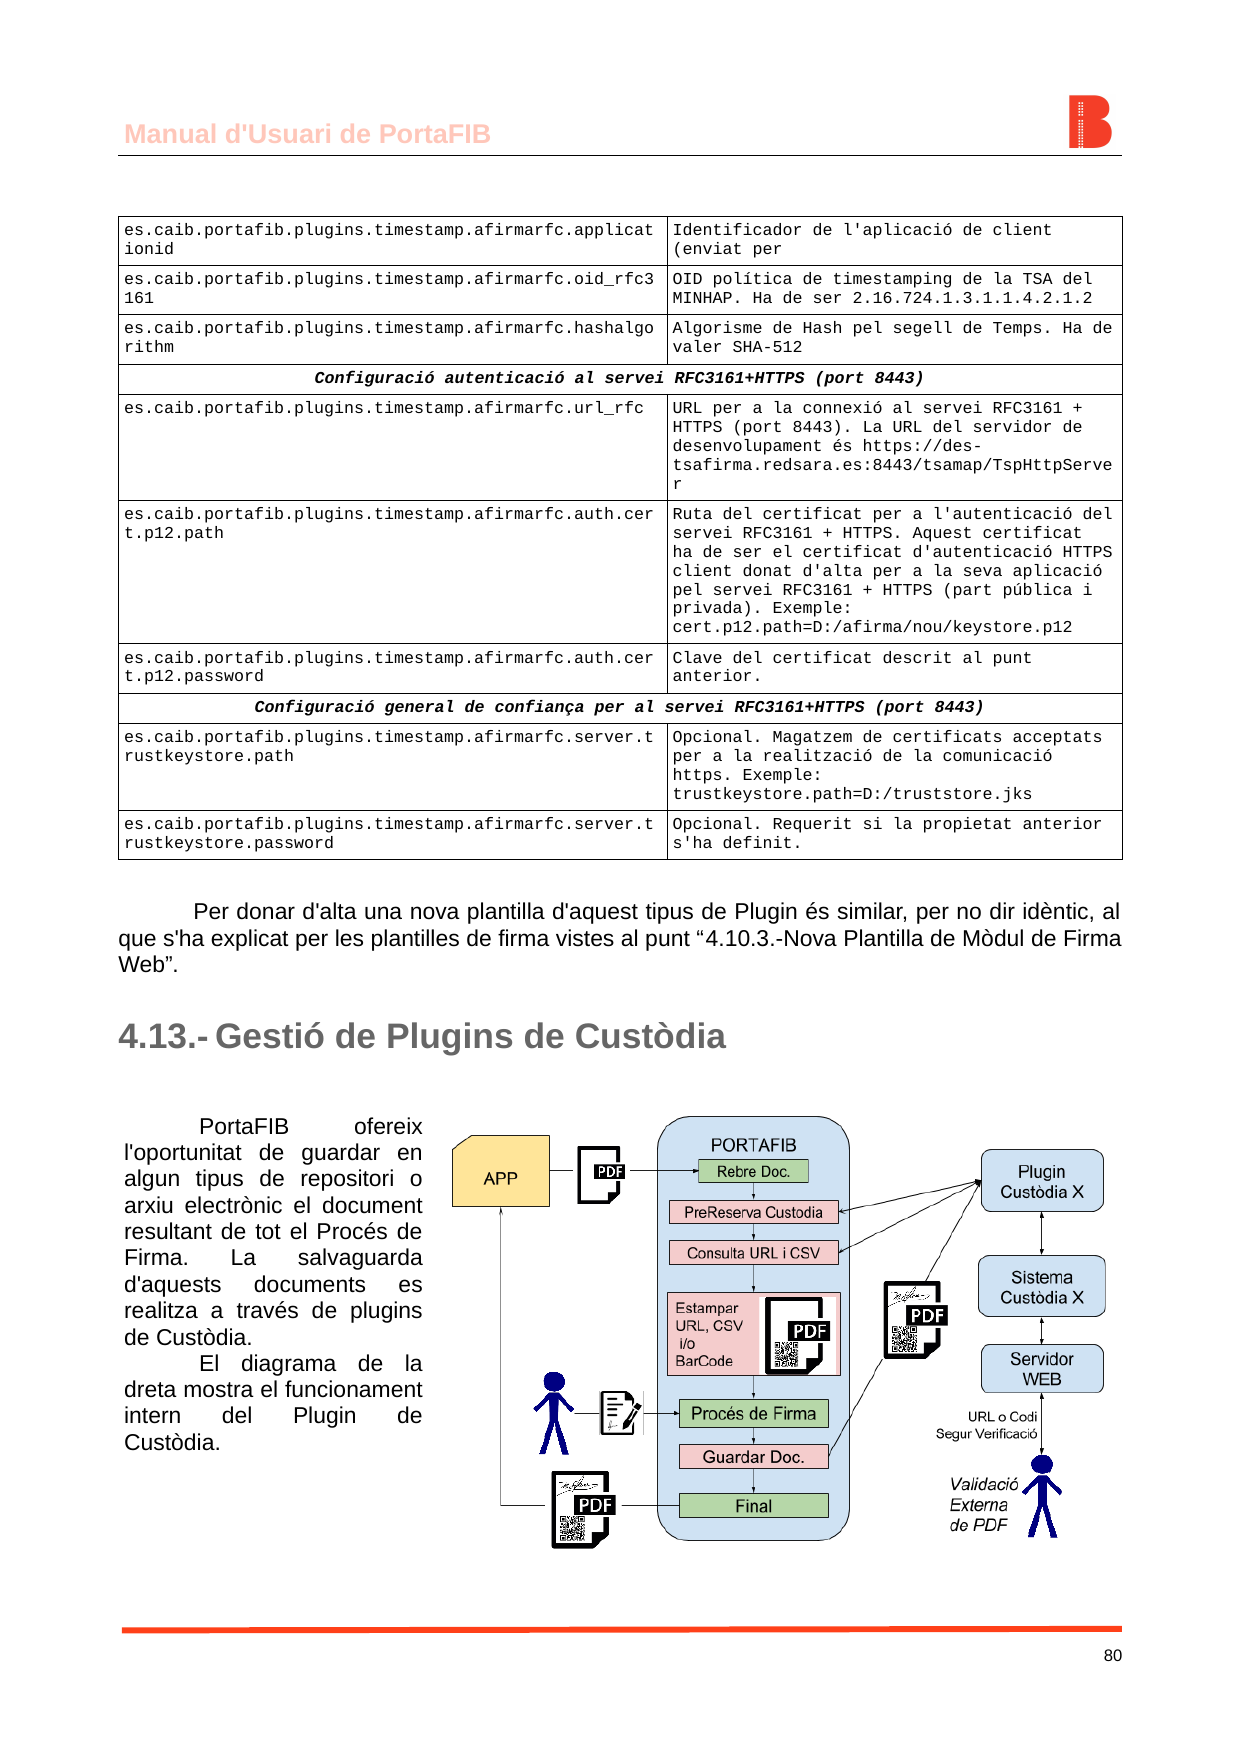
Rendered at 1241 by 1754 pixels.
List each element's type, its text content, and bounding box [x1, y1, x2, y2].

table_cell Opcional. Magatzem de certificats acceptats per a la realització de la comunicació https. Exemple: trustkeystore.path=D:/truststore.jks [668, 724, 1122, 810]
table_cell Opcional. Requerit si la propietat anterior s'ha definit. [668, 811, 1122, 859]
table_cell es.caib.portafib.plugins.timestamp.afirmarfc.auth.cert.p12.password [119, 644, 667, 693]
table_cell Identificador de l'aplicació de client (enviat per [668, 217, 1122, 265]
table_cell es.caib.portafib.plugins.timestamp.afirmarfc.oid_rfc3161 [119, 266, 667, 314]
table_cell Algorisme de Hash pel segell de Temps. Ha de valer SHA-512 [668, 315, 1122, 363]
table_cell Clave del certificat descrit al punt anterior. [668, 644, 1122, 693]
subtitle Gestió de Plugins de Custòdia [118, 1015, 1122, 1056]
table_header [428, 1107, 1122, 1558]
table_cell OID política de timestamping de la TSA del MINHAP. Ha de ser 2.16.724.1.3.1.1.4.2.1.2 [668, 266, 1122, 314]
table_cell URL per a la connexió al servei RFC3161 + HTTPS (port 8443). La URL del servidor de desenvolupament és https://des-tsafirma.redsara.es:8443/tsamap/TspHttpServer [668, 395, 1122, 500]
table_cell es.caib.portafib.plugins.timestamp.afirmarfc.hashalgorithm [119, 315, 667, 363]
picture [445, 1112, 1117, 1553]
picture [1063, 94, 1117, 150]
table_cell es.caib.portafib.plugins.timestamp.afirmarfc.server.trustkeystore.password [119, 811, 667, 859]
table_cell Configuració autenticació al servei RFC3161+HTTPS (port 8443) [119, 365, 1122, 394]
table_cell es.caib.portafib.plugins.timestamp.afirmarfc.applicationid [119, 217, 667, 265]
table_cell es.caib.portafib.plugins.timestamp.afirmarfc.auth.cert.p12.path [119, 501, 667, 643]
table_cell Configuració general de confiança per al servei RFC3161+HTTPS (port 8443) [119, 694, 1122, 723]
table_cell es.caib.portafib.plugins.timestamp.afirmarfc.server.trustkeystore.path [119, 724, 667, 810]
table_cell Ruta del certificat per a l'autenticació del servei RFC3161 + HTTPS. Aquest certificat ha de ser el certificat d'autenticació HTTPS client donat d'alta per a la seva aplicació pel servei RFC3161 + HTTPS (part pública i privada). Exemple: cert.p12.path=D:/afirma/nou/keystore.p12 [668, 501, 1122, 643]
text Per donar d'alta una nova plantilla d'aquest tipus de Plugin és similar, per no dir idèntic, al que s'ha explicat per les plantilles de firma vistes al punt “4.10.3Nova Plantilla de Mòdul de Firma Web”. [118, 898, 1122, 977]
table_header PortaFIB ofereix l'oportunitat de guardar en algun tipus de repositori o arxiu electrònic el document resultant de tot el Procés de Firma. La salvaguarda d'aquests documents es realitza a través de plugins de Custòdia. El diagrama de la dreta mostra el funcionament intern del Plugin de Custòdia. [118, 1107, 428, 1558]
table_cell es.caib.portafib.plugins.timestamp.afirmarfc.url_rfc [119, 395, 667, 500]
